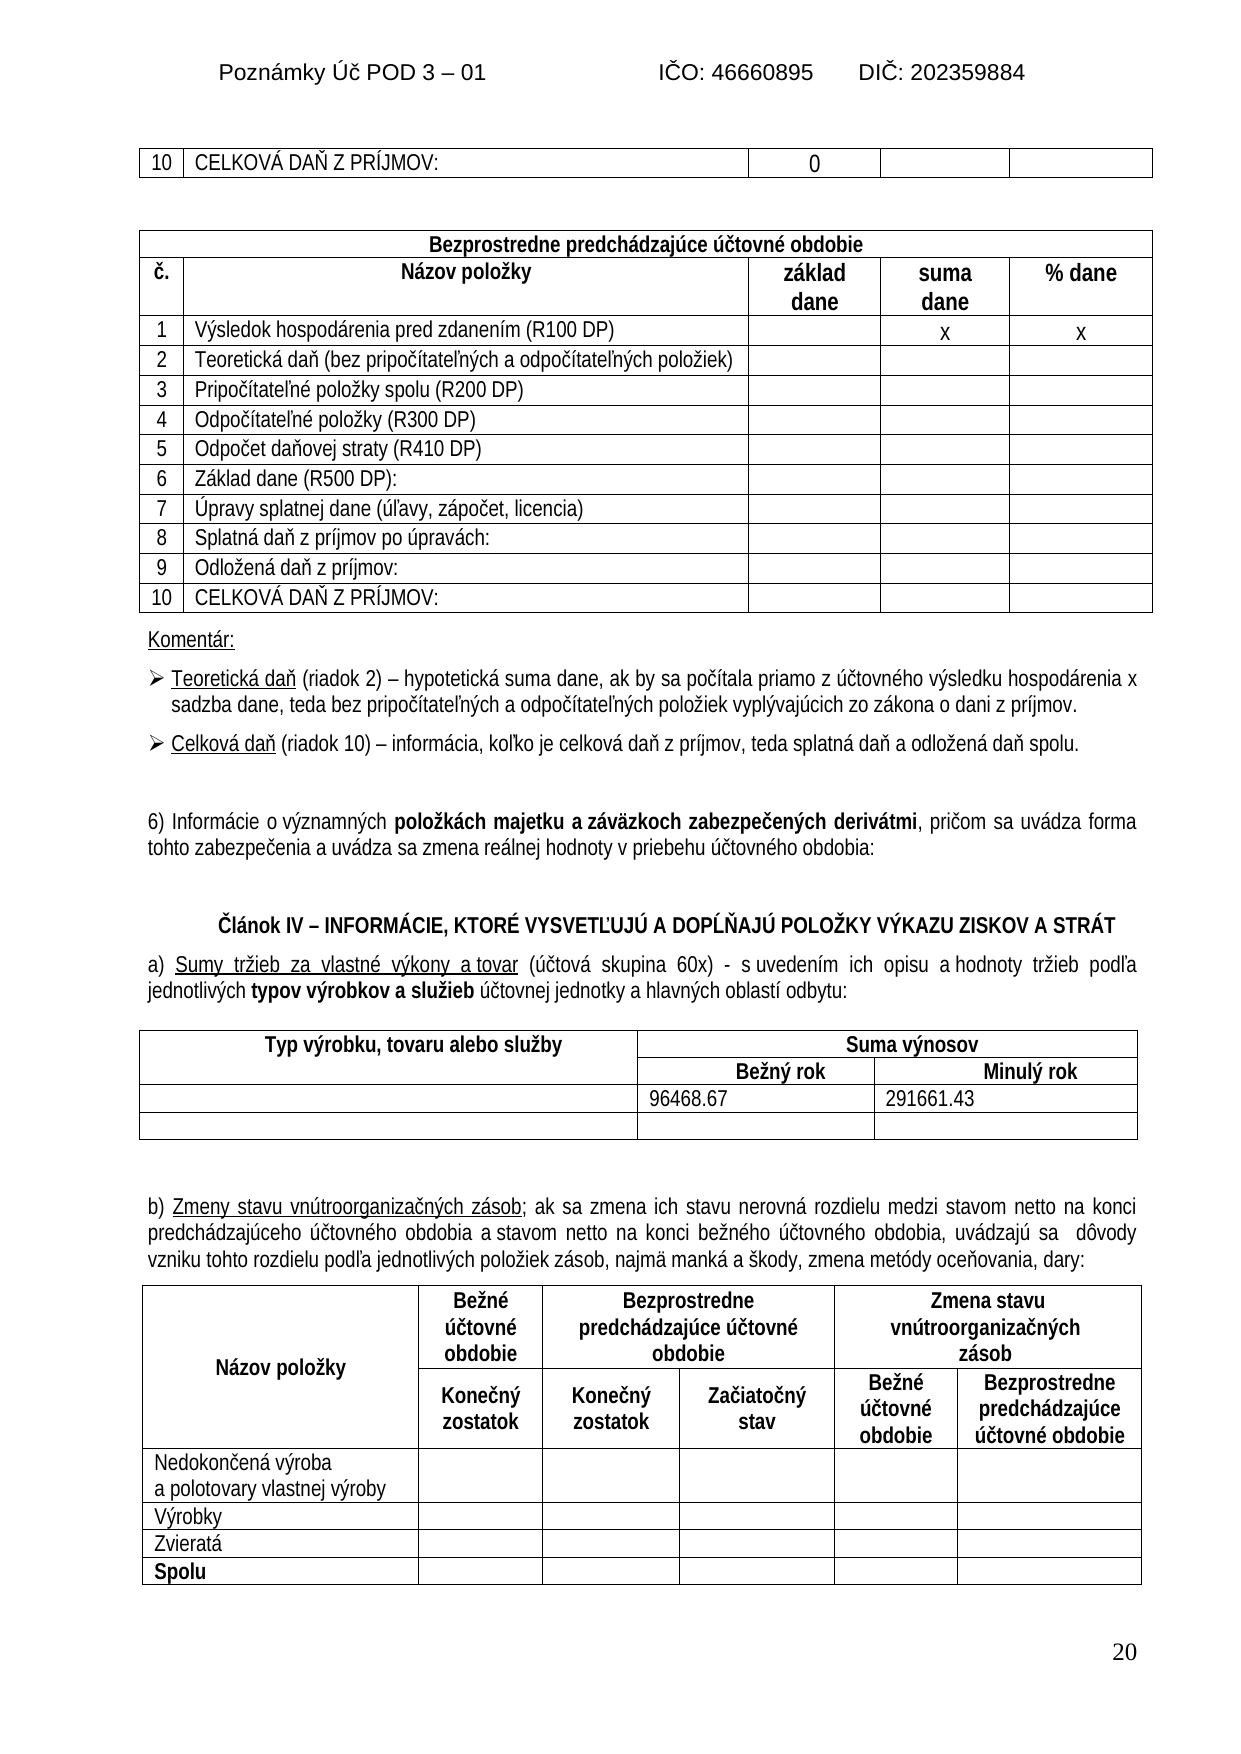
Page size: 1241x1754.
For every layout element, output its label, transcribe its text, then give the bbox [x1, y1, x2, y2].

table_cell Bežný rok [638, 1058, 874, 1084]
table_cell [749, 376, 880, 404]
table_cell 9 [140, 554, 183, 583]
table_cell [1010, 554, 1152, 583]
table_cell [419, 1530, 542, 1557]
list Celková daň (riadok 10) – informácia, koľko je celková daň z príjmov, teda splatná daň a odložená daň spolu. [148, 730, 1137, 756]
table_header Zmena stavu vnútroorganizačných zásob [835, 1286, 1141, 1368]
table_cell [881, 495, 1009, 523]
table_cell Základ dane (R500 DP): [184, 465, 748, 493]
table_cell CELKOVÁ DAŇ Z PRÍJMOV: [184, 149, 748, 177]
table_cell [1010, 584, 1152, 612]
text 6) Informácie o významných položkách majetku a záväzkoch zabezpečených derivátmi, pričom sa uvádza forma tohto zabezpečenia a uvádza sa zmena reálnej hodnoty v priebehu účtovného obdobia: [148, 808, 1137, 860]
table_cell [881, 524, 1009, 553]
table_cell [419, 1558, 542, 1584]
text Článok IV – INFORMÁCIE, KTORÉ VYSVETĽUJÚ A DOPĹŇAJÚ POLOŽKY VÝKAZU ZISKOV A STRÁT [148, 912, 1186, 938]
table_cell [543, 1503, 679, 1529]
table_header Názov položky [143, 1286, 418, 1448]
table_cell [1010, 406, 1152, 434]
table_cell Zvieratá [143, 1530, 418, 1557]
table_cell 2 [140, 346, 183, 375]
table_cell [680, 1449, 834, 1502]
table_cell 291661,43 [875, 1085, 1137, 1112]
table_cell [749, 465, 880, 493]
text Komentár: [148, 626, 1186, 652]
table_cell [835, 1449, 957, 1502]
table_cell 3 [140, 376, 183, 404]
table_cell [958, 1503, 1141, 1529]
table_cell [881, 406, 1009, 434]
table_cell [680, 1503, 834, 1529]
table_cell Pripočítateľné položky spolu (R200 DP) [184, 376, 748, 404]
table_cell Nedokončená výroba a polotovary vlastnej výroby [143, 1449, 418, 1502]
table_cell [1010, 435, 1152, 464]
table_cell 96468,67 [638, 1085, 874, 1112]
table_cell Odložená daň z príjmov: [184, 554, 748, 583]
table_cell [881, 554, 1009, 583]
table_cell [140, 1113, 637, 1139]
table_cell 10 [140, 584, 183, 612]
table_cell Úpravy splatnej dane (úľavy, zápočet, licencia) [184, 495, 748, 523]
table_cell Výrobky [143, 1503, 418, 1529]
table_cell [749, 554, 880, 583]
table_cell [749, 524, 880, 553]
table_cell Výsledok hospodárenia pred zdanením (R100 DP) [184, 316, 748, 345]
table_cell [543, 1530, 679, 1557]
table_cell 5 [140, 435, 183, 464]
table_cell [1010, 495, 1152, 523]
table_cell [1010, 346, 1152, 375]
table_cell [749, 584, 880, 612]
table_header Bežné účtovné obdobie [419, 1286, 542, 1368]
table_cell 7 [140, 495, 183, 523]
table_cell Konečný zostatok [543, 1369, 679, 1448]
text b) Zmeny stavu vnútroorganizačných zásob; ak sa zmena ich stavu nerovná rozdielu medzi stavom netto na konci predchádzajúceho účtovného obdobia a stavom netto na konci bežného účtovného obdobia, uvádzajú sa dôvody vzniku tohto rozdielu podľa jednotlivých položiek zásob, najmä manká a škody, zmena metódy oceňovania, dary: [148, 1193, 1137, 1272]
table_cell Konečný zostatok [419, 1369, 542, 1448]
table_cell % dane [1010, 258, 1152, 315]
table_cell Odpočítateľné položky (R300 DP) [184, 406, 748, 434]
table_cell 8 [140, 524, 183, 553]
table_cell Bežné účtovné obdobie [835, 1369, 957, 1448]
table_cell suma dane [881, 258, 1009, 315]
table_cell 1 [140, 316, 183, 345]
table_cell [881, 149, 1009, 177]
table_cell [958, 1530, 1141, 1557]
table_cell [1010, 149, 1152, 177]
table_header Typ výrobku, tovaru alebo služby [140, 1031, 637, 1084]
table_cell Splatná daň z príjmov po úpravách: [184, 524, 748, 553]
table_cell [881, 584, 1009, 612]
table_cell základ dane [749, 258, 880, 315]
table_cell [881, 465, 1009, 493]
table_cell č. [140, 258, 183, 315]
list Teoretická daň (riadok 2) – hypotetická suma dane, ak by sa počítala priamo z účtovného výsledku hospodárenia x sadzba dane, teda bez pripočítateľných a odpočítateľných položiek vyplývajúcich zo zákona o dani z príjmov. [148, 665, 1137, 717]
table_cell [749, 346, 880, 375]
table_header Suma výnosov [638, 1031, 1137, 1057]
table_cell Minulý rok [875, 1058, 1137, 1084]
table_cell [749, 435, 880, 464]
table_cell [638, 1113, 874, 1139]
table_cell [881, 376, 1009, 404]
table_cell [1010, 465, 1152, 493]
table_cell Bezprostredne predchádzajúce účtovné obdobie [958, 1369, 1141, 1448]
table_cell [749, 316, 880, 345]
table_cell [835, 1530, 957, 1557]
table_cell [140, 1085, 637, 1112]
table_cell [419, 1449, 542, 1502]
table_cell [835, 1558, 957, 1584]
table_cell Teoretická daň (bez pripočítateľných a odpočítateľných položiek) [184, 346, 748, 375]
table_cell [680, 1558, 834, 1584]
table_cell 6 [140, 465, 183, 493]
table_cell [749, 406, 880, 434]
table_cell CELKOVÁ DAŇ Z PRÍJMOV: [184, 584, 748, 612]
table_cell 0 [749, 149, 880, 177]
table_cell [958, 1449, 1141, 1502]
table_cell 10 [140, 149, 183, 177]
table_cell 4 [140, 406, 183, 434]
table_cell [1010, 376, 1152, 404]
table_cell [543, 1449, 679, 1502]
table_cell [835, 1503, 957, 1529]
table_cell [543, 1558, 679, 1584]
table_cell [680, 1530, 834, 1557]
table_cell [419, 1503, 542, 1529]
table_cell Začiatočný stav [680, 1369, 834, 1448]
table_cell [881, 346, 1009, 375]
table_cell Odpočet daňovej straty (R410 DP) [184, 435, 748, 464]
text a) Sumy tržieb za vlastné výkony a tovar (účtová skupina 60x) - s uvedením ich opisu a hodnoty tržieb podľa jednotlivých typov výrobkov a služieb účtovnej jednotky a hlavných oblastí odbytu: [148, 951, 1137, 1003]
table_header Bezprostredne predchádzajúce účtovné obdobie [140, 231, 1152, 257]
table_cell Spolu [143, 1558, 418, 1584]
table_cell x [881, 316, 1009, 345]
table_cell [881, 435, 1009, 464]
table_cell Názov položky [184, 258, 748, 315]
table_cell [875, 1113, 1137, 1139]
table_cell [1010, 524, 1152, 553]
table_cell [958, 1558, 1141, 1584]
table_header Bezprostredne predchádzajúce účtovné obdobie [543, 1286, 834, 1368]
table_cell [749, 495, 880, 523]
table_cell x [1010, 316, 1152, 345]
